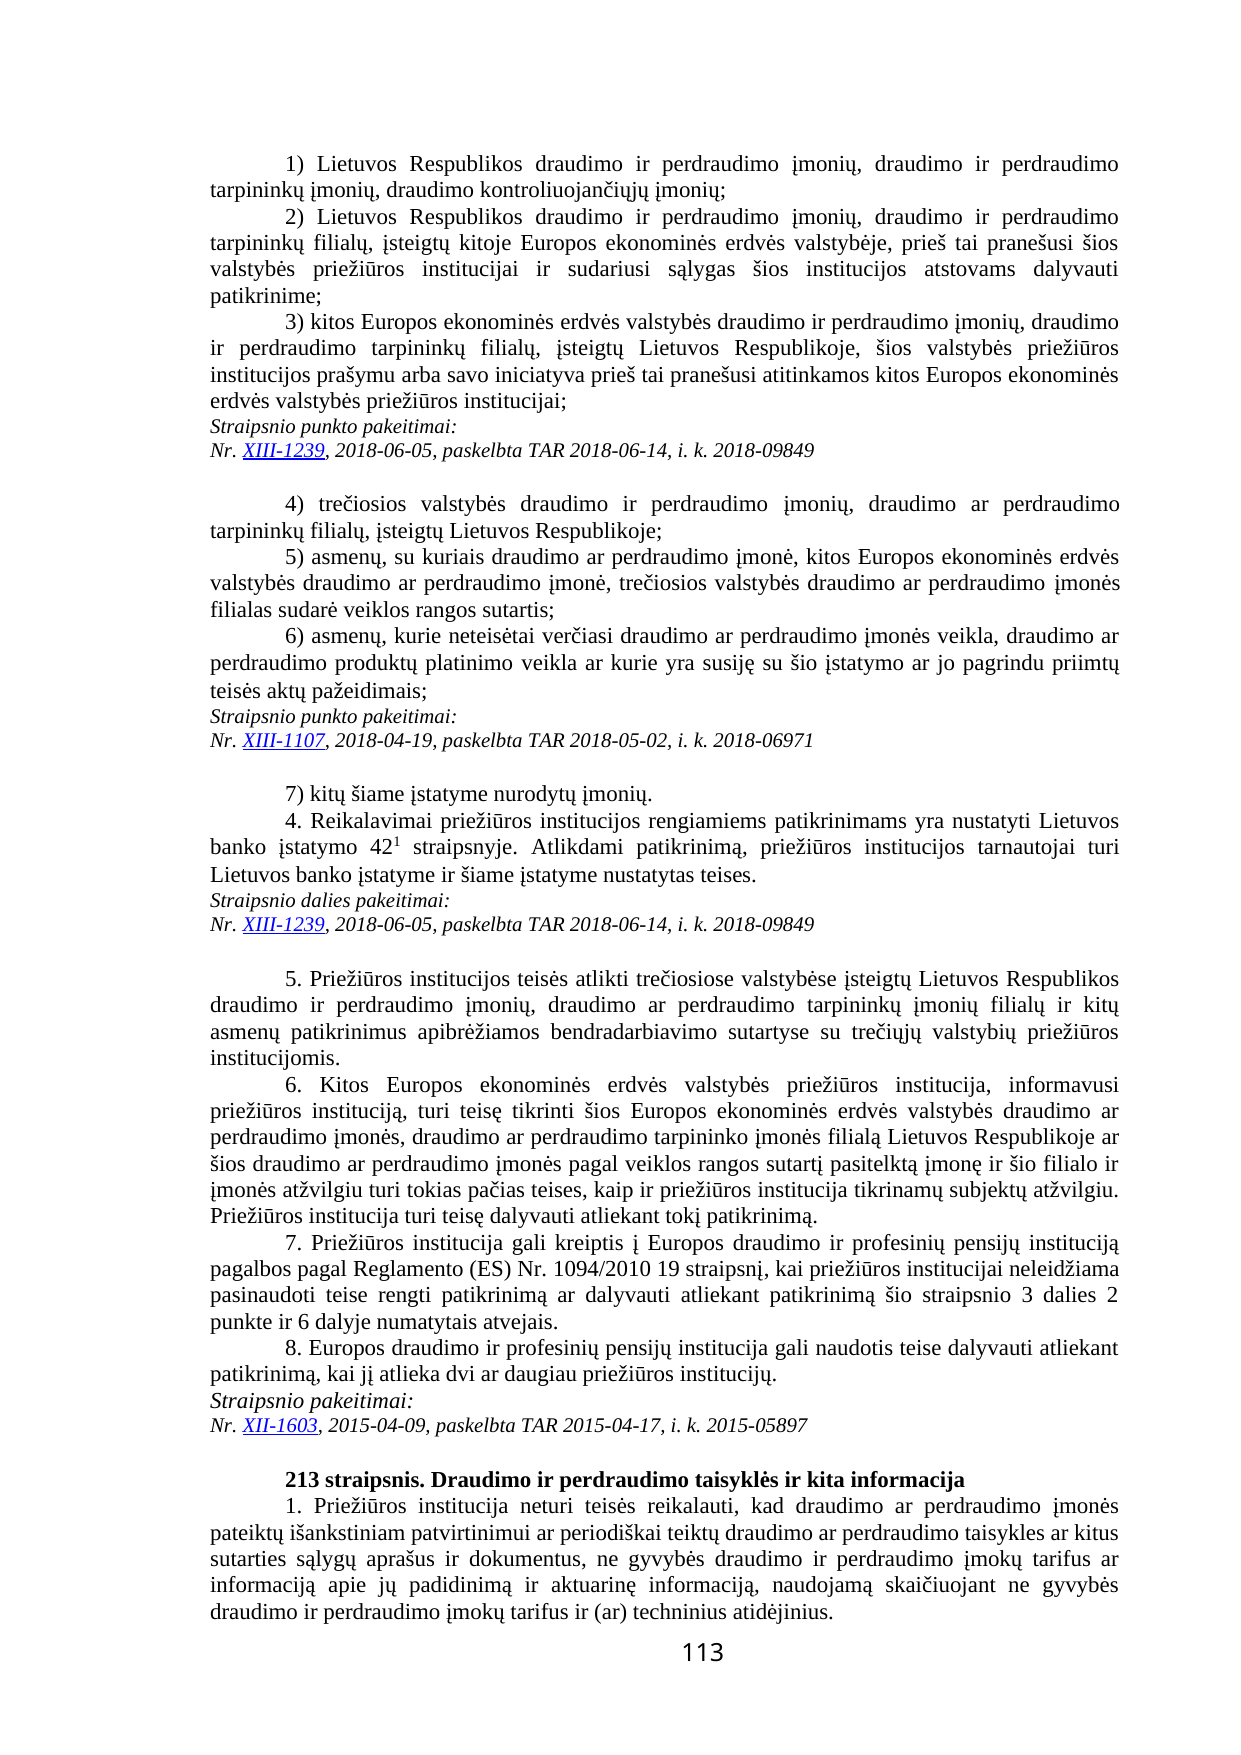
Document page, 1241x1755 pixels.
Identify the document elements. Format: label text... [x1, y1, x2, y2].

text Nr. XIII-1239, 2018-06-05, paskelbta TAR 2018-06-14, i. k. 2018-09849 [210, 438, 1120, 462]
text 7) kitų šiame įstatyme nurodytų įmonių. [210, 781, 1120, 807]
text 5) asmenų, su kuriais draudimo ar perdraudimo įmonė, kitos Europos ekonominės erdvės valstybės draudimo ar perdraudimo įmonė, trečiosios valstybės draudimo ar perdraudimo įmonės filialas sudarė veiklos rangos sutartis; [210, 543, 1120, 622]
text 2) Lietuvos Respublikos draudimo ir perdraudimo įmonių, draudimo ir perdraudimo tarpininkų filialų, įsteigtų kitoje Europos ekonominės erdvės valstybėje, prieš tai pranešusi šios valstybės priežiūros institucijai ir sudariusi sąlygas šios institucijos atstovams dalyvauti patikrinime; [210, 203, 1120, 308]
text Straipsnio dalies pakeitimai: [210, 888, 1120, 912]
text 8. Europos draudimo ir profesinių pensijų institucija gali naudotis teise dalyvauti atliekant patikrinimą, kai jį atlieka dvi ar daugiau priežiūros institucijų. [210, 1334, 1120, 1387]
text 1. Priežiūros institucija neturi teisės reikalauti, kad draudimo ar perdraudimo įmonės pateiktų išankstiniam patvirtinimui ar periodiškai teiktų draudimo ar perdraudimo taisykles ar kitus sutarties sąlygų aprašus ir dokumentus, ne gyvybės draudimo ir perdraudimo įmokų tarifus ar informaciją apie jų padidinimą ir aktuarinę informaciją, naudojamą skaičiuojant ne gyvybės draudimo ir perdraudimo įmokų tarifus ir (ar) techninius atidėjinius. [210, 1492, 1120, 1624]
text Straipsnio punkto pakeitimai: [210, 704, 1120, 728]
text 1) Lietuvos Respublikos draudimo ir perdraudimo įmonių, draudimo ir perdraudimo tarpininkų įmonių, draudimo kontroliuojančiųjų įmonių; [210, 150, 1120, 203]
text Straipsnio pakeitimai: [210, 1387, 1120, 1413]
text Straipsnio punkto pakeitimai: [210, 413, 1120, 438]
text 213 straipsnis. Draudimo ir perdraudimo taisyklės ir kita informacija [210, 1466, 1120, 1492]
text 6) asmenų, kurie neteisėtai verčiasi draudimo ar perdraudimo įmonės veikla, draudimo ar perdraudimo produktų platinimo veikla ar kurie yra susiję su šio įstatymo ar jo pagrindu priimtų teisės aktų pažeidimais; [210, 622, 1120, 704]
text 3) kitos Europos ekonominės erdvės valstybės draudimo ir perdraudimo įmonių, draudimo ir perdraudimo tarpininkų filialų, įsteigtų Lietuvos Respublikoje, šios valstybės priežiūros institucijos prašymu arba savo iniciatyva prieš tai pranešusi atitinkamos kitos Europos ekonominės erdvės valstybės priežiūros institucijai; [210, 308, 1120, 413]
text 4) trečiosios valstybės draudimo ir perdraudimo įmonių, draudimo ar perdraudimo tarpininkų filialų, įsteigtų Lietuvos Respublikoje; [210, 490, 1120, 543]
text 5. Priežiūros institucijos teisės atlikti trečiosiose valstybėse įsteigtų Lietuvos Respublikos draudimo ir perdraudimo įmonių, draudimo ar perdraudimo tarpininkų įmonių filialų ir kitų asmenų patikrinimus apibrėžiamos bendradarbiavimo sutartyse su trečiųjų valstybių priežiūros institucijomis. [210, 965, 1120, 1071]
text 7. Priežiūros institucija gali kreiptis į Europos draudimo ir profesinių pensijų instituciją pagalbos pagal Reglamento (ES) Nr. 1094/2010 19 straipsnį, kai priežiūros institucijai neleidžiama pasinaudoti teise rengti patikrinimą ar dalyvauti atliekant patikrinimą šio straipsnio 3 dalies 2 punkte ir 6 dalyje numatytais atvejais. [210, 1229, 1120, 1334]
text Nr. XIII-1239, 2018-06-05, paskelbta TAR 2018-06-14, i. k. 2018-09849 [210, 912, 1120, 936]
text Nr. XIII-1107, 2018-04-19, paskelbta TAR 2018-05-02, i. k. 2018-06971 [210, 728, 1120, 752]
text 4. Reikalavimai priežiūros institucijos rengiamiems patikrinimams yra nustatyti Lietuvos banko įstatymo 421 straipsnyje. Atlikdami patikrinimą, priežiūros institucijos tarnautojai turi Lietuvos banko įstatyme ir šiame įstatyme nustatytas teises. [210, 807, 1120, 888]
text Nr. XII-1603, 2015-04-09, paskelbta TAR 2015-04-17, i. k. 2015-05897 [210, 1413, 1120, 1437]
text 6. Kitos Europos ekonominės erdvės valstybės priežiūros institucija, informavusi priežiūros instituciją, turi teisę tikrinti šios Europos ekonominės erdvės valstybės draudimo ar perdraudimo įmonės, draudimo ar perdraudimo tarpininko įmonės filialą Lietuvos Respublikoje ar šios draudimo ar perdraudimo įmonės pagal veiklos rangos sutartį pasitelktą įmonę ir šio filialo ir įmonės atžvilgiu turi tokias pačias teises, kaip ir priežiūros institucija tikrinamų subjektų atžvilgiu. Priežiūros institucija turi teisę dalyvauti atliekant tokį patikrinimą. [210, 1071, 1120, 1229]
